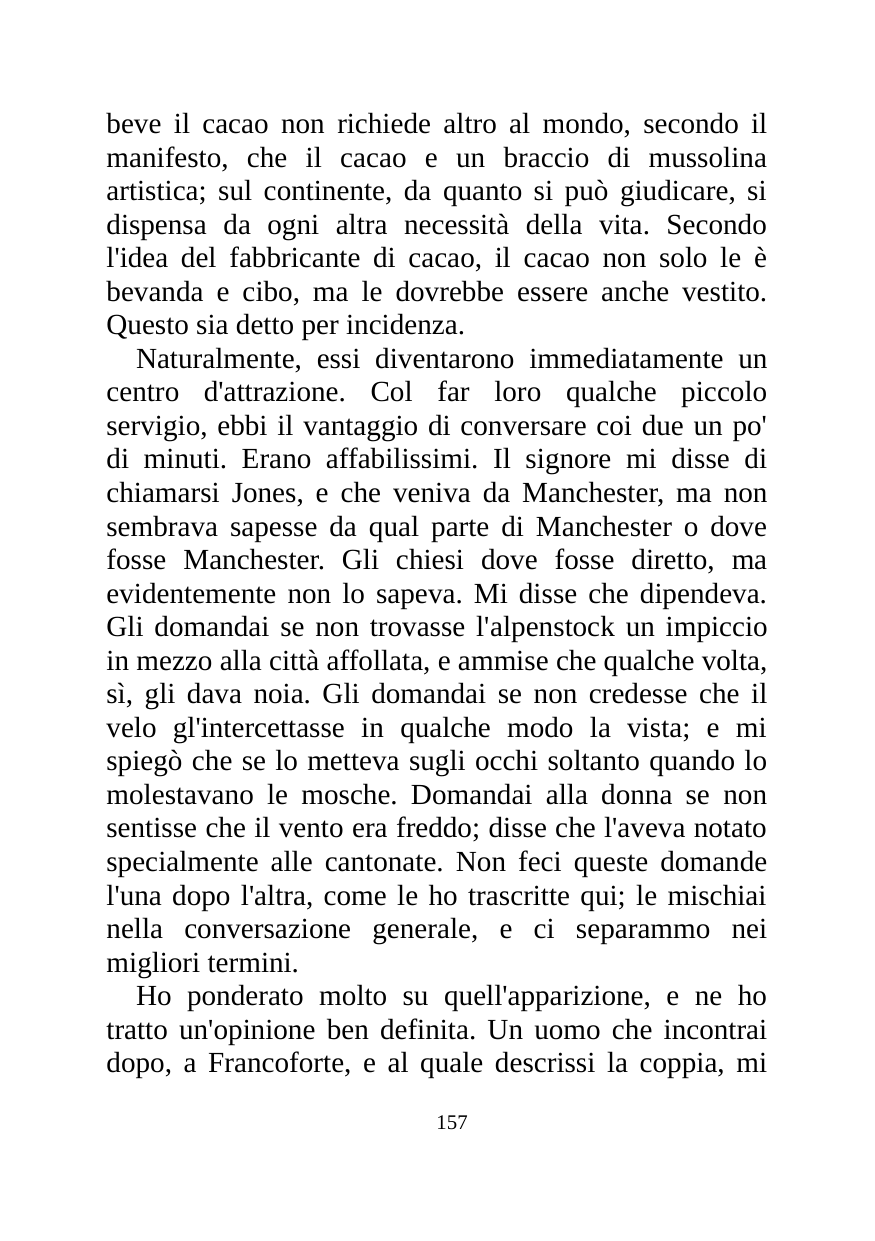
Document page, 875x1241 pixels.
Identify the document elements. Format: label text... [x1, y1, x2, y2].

text Ho ponderato molto su quell'apparizione, e ne ho tratto un'opinione ben definita. Un uomo che incontrai dopo, a Francoforte, e al quale descrissi la coppia, mi [106, 978, 768, 1079]
text beve il cacao non richiede altro al mondo, secondo il manifesto, che il cacao e un braccio di mussolina artistica; sul continente, da quanto si può giudicare, si dispensa da ogni altra necessità della vita. Secondo l'idea del fabbricante di cacao, il cacao non solo le è bevanda e cibo, ma le dovrebbe essere anche vestito. Questo sia detto per incidenza. [106, 106, 768, 341]
text Naturalmente, essi diventarono immediatamente un centro d'attrazione. Col far loro qualche piccolo servigio, ebbi il vantaggio di conversare coi due un po' di minuti. Erano affabilissimi. Il signore mi disse di chiamarsi Jones, e che veniva da Manchester, ma non sembrava sapesse da qual parte di Manchester o dove fosse Manchester. Gli chiesi dove fosse diretto, ma evidentemente non lo sapeva. Mi disse che dipendeva. Gli domandai se non trovasse l'alpenstock un impiccio in mezzo alla città affollata, e ammise che qualche volta, sì, gli dava noia. Gli domandai se non credesse che il velo gl'intercettasse in qualche modo la vista; e mi spiegò che se lo metteva sugli occhi soltanto quando lo molestavano le mosche. Domandai alla donna se non sentisse che il vento era freddo; disse che l'aveva notato specialmente alle cantonate. Non feci queste domande l'una dopo l'altra, come le ho trascritte qui; le mischiai nella conversazione generale, e ci separammo nei migliori termini. [106, 341, 768, 978]
